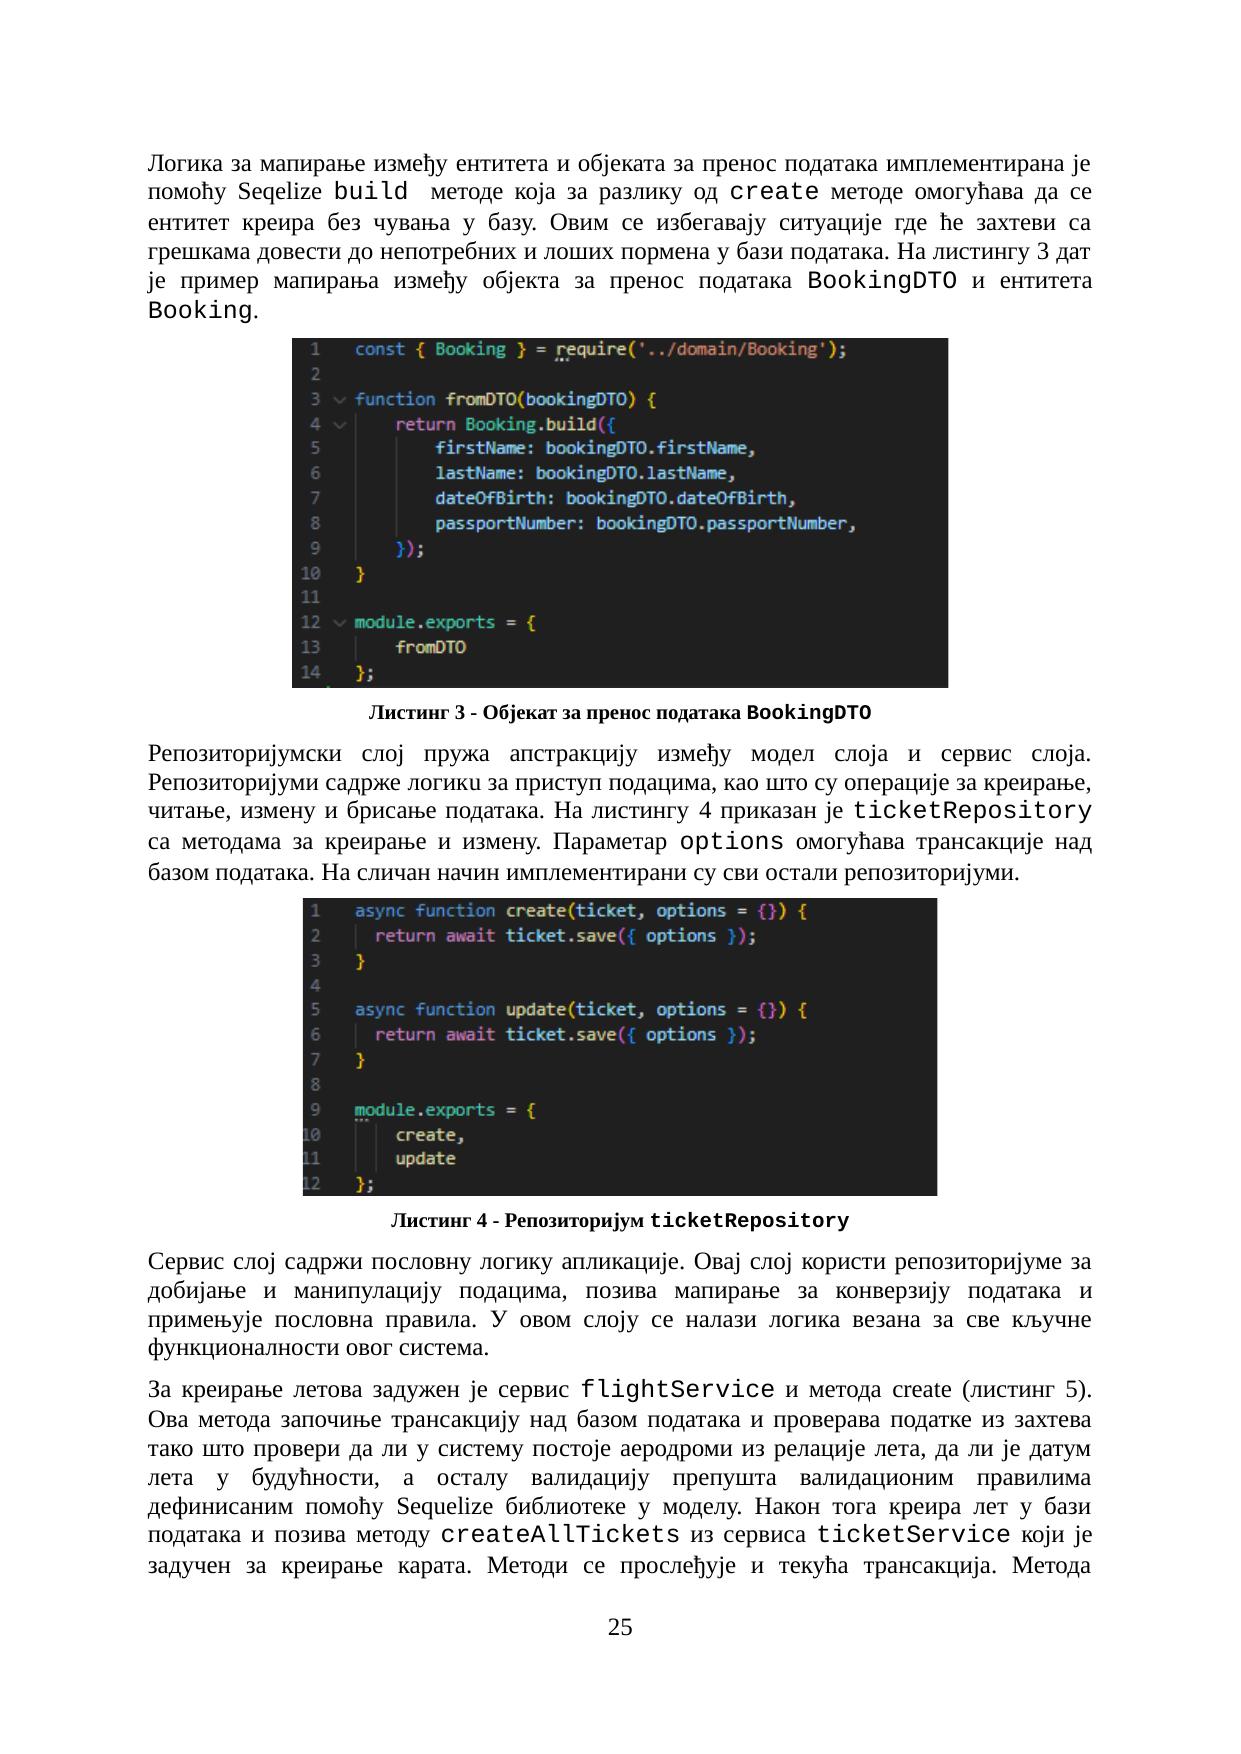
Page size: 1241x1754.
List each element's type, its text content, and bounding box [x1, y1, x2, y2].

text Репозиторијумски слој пружа апстракцију између модел слоја и сервис слоја. Репозиторијуми садрже логикu за приступ подацима, као што су операције за креирање, читање, измену и брисање података. На листингу 4 приказан је ticketRepository са методама за креирање и измену. Параметар options омогућава трансакције над базом података. На сличан начин имплементирани су сви остали репозиторијуми. [148, 738, 1092, 886]
text За креирање летова задужен је сервис flightService и метода create (листинг 5). Ова метода започиње трансакцију над базом података и проверава податке из захтева тако што провери да ли у систему постоје аеродроми из релације лета, да ли је датум лета у будућности, а осталу валидацију препушта валидационим правилима дефинисаним помоћу Sequelize библиотеке у моделу. Након тога креира лет у бази података и позива методу createAllTickets из сервиса ticketService који је задучен за креирање карата. Методи се прослеђује и текућа трансакција. Метода [148, 1374, 1092, 1579]
text Листинг 4 - Репозиторијум ticketRepository [148, 1208, 1092, 1234]
text Сервис слој садржи пословну логику апликације. Овај слој користи репозиторијуме за добијање и манипулацију подацима, позива мапирање за конверзију података и примењује пословна правила. У овом слоју се налази логика везана за све кључне функционалности овог система. [148, 1246, 1092, 1361]
picture [292, 338, 949, 688]
picture [302, 898, 938, 1196]
text Листинг 3 - Објекат за пренос података BookingDTO [148, 700, 1092, 726]
text Логика за мапирање између ентитета и објеката за пренос података имплементирана је помоћу Seqelize build методе која за разлику од create методе омогућава да се ентитет креира без чувања у базу. Овим се избегавају ситуације где ће захтеви са грешкама довести до непотребних и лоших пормена у бази података. На листингу 3 дат је пример мапирања између објекта за пренос података BookingDTO и ентитета Booking. [148, 148, 1092, 326]
